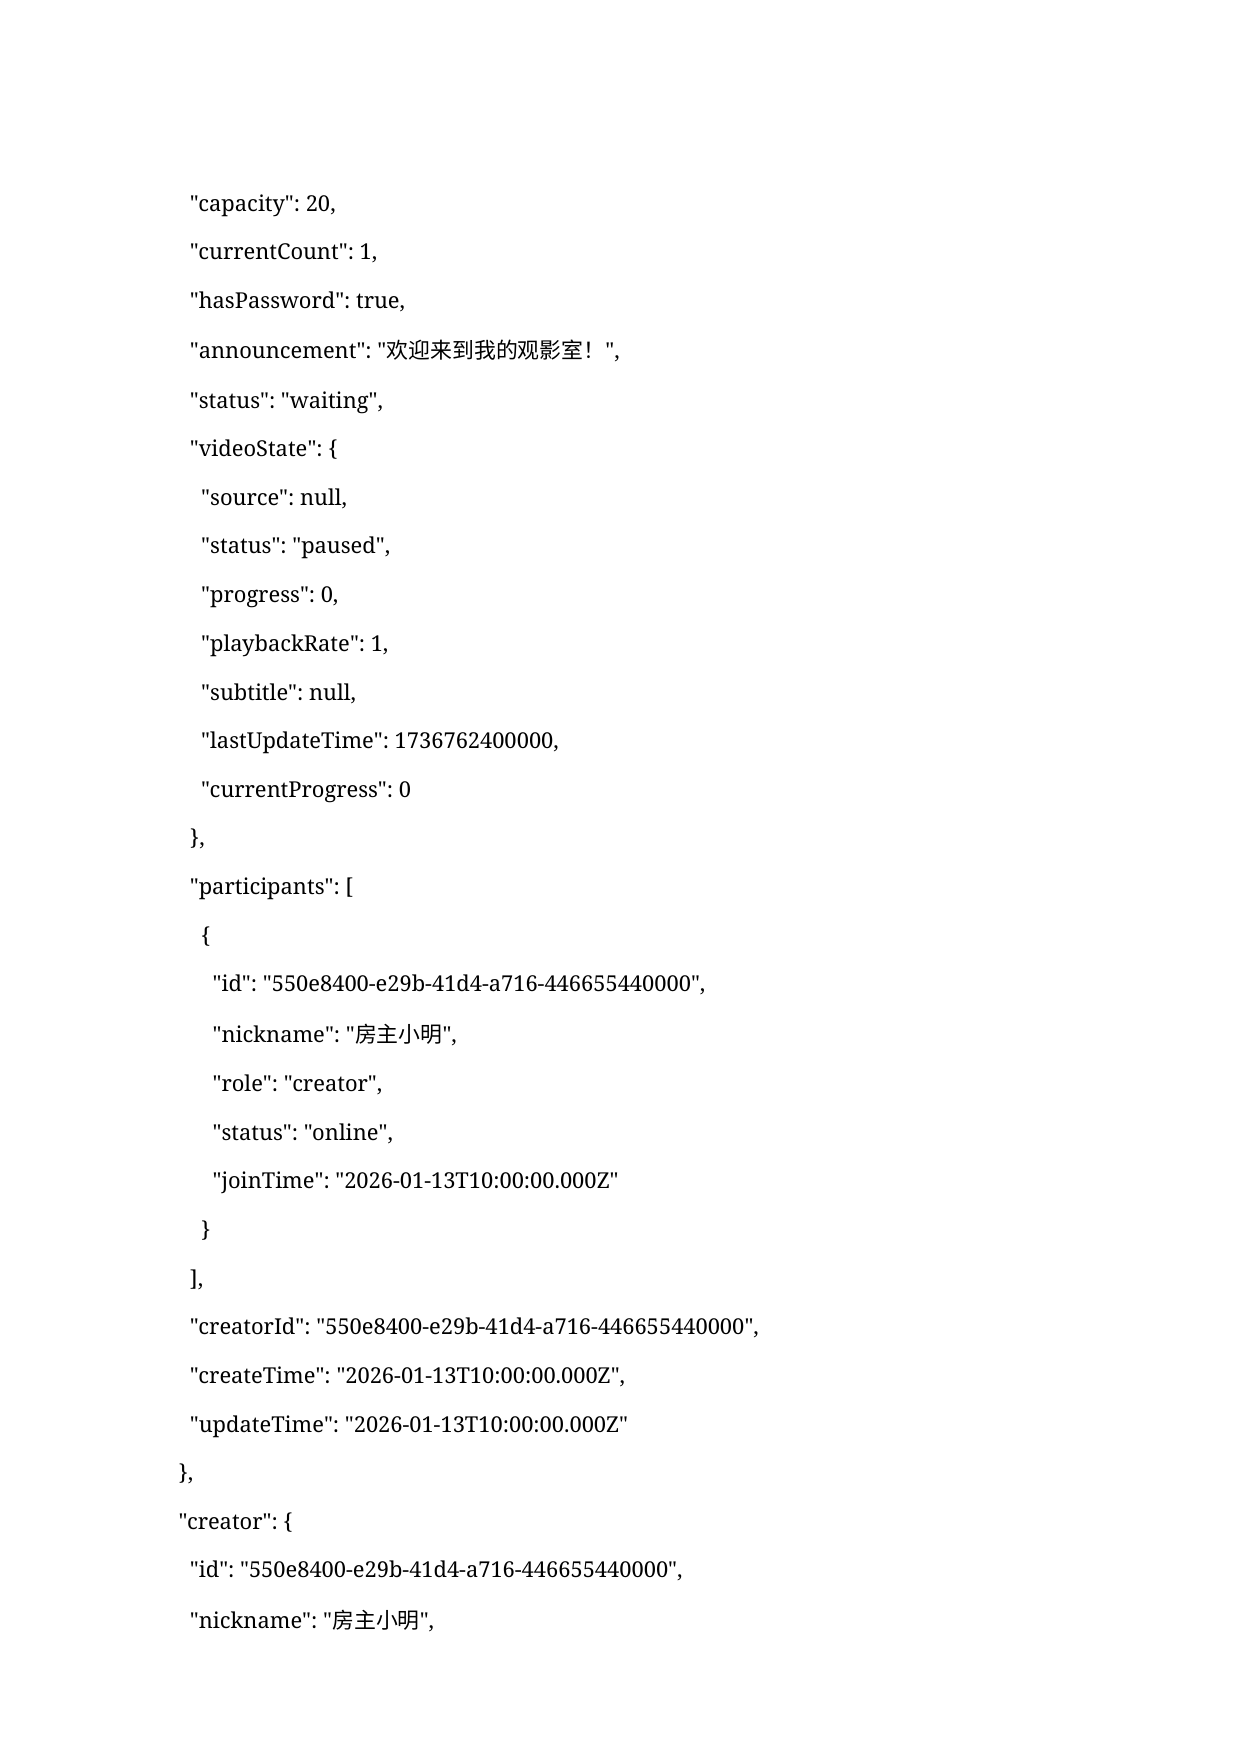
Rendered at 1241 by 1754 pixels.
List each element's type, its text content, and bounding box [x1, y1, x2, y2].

list "id": "550e8400-e29b-41d4-a716-446655440000", [156, 1554, 1122, 1584]
list "source": null, [156, 482, 1122, 512]
list "nickname": "房主小明", [156, 1603, 1122, 1635]
list "creator": { [156, 1506, 1122, 1536]
list "announcement": "欢迎来到我的观影室！", [156, 333, 1122, 365]
list "status": "paused", [156, 531, 1122, 560]
list "lastUpdateTime": 1736762400000, [156, 725, 1122, 755]
list }, [156, 822, 1122, 852]
list "creatorId": "550e8400-e29b-41d4-a716-446655440000", [156, 1311, 1122, 1341]
list { [156, 920, 1122, 949]
list "nickname": "房主小明", [156, 1017, 1122, 1049]
list "videoState": { [156, 433, 1122, 463]
list "status": "waiting", [156, 384, 1122, 414]
list "capacity": 20, [156, 188, 1122, 217]
list "createTime": "2026-01-13T10:00:00.000Z", [156, 1360, 1122, 1390]
list "playbackRate": 1, [156, 628, 1122, 658]
list "currentProgress": 0 [156, 774, 1122, 803]
list "joinTime": "2026-01-13T10:00:00.000Z" [156, 1165, 1122, 1195]
list "status": "online", [156, 1117, 1122, 1146]
list "subtitle": null, [156, 676, 1122, 706]
list "progress": 0, [156, 579, 1122, 609]
list "hasPassword": true, [156, 285, 1122, 315]
list "currentCount": 1, [156, 236, 1122, 266]
list } [156, 1214, 1122, 1244]
list "updateTime": "2026-01-13T10:00:00.000Z" [156, 1408, 1122, 1438]
list "participants": [ [156, 871, 1122, 901]
list ], [156, 1263, 1122, 1292]
list "id": "550e8400-e29b-41d4-a716-446655440000", [156, 968, 1122, 998]
list "role": "creator", [156, 1068, 1122, 1098]
list }, [156, 1457, 1122, 1487]
